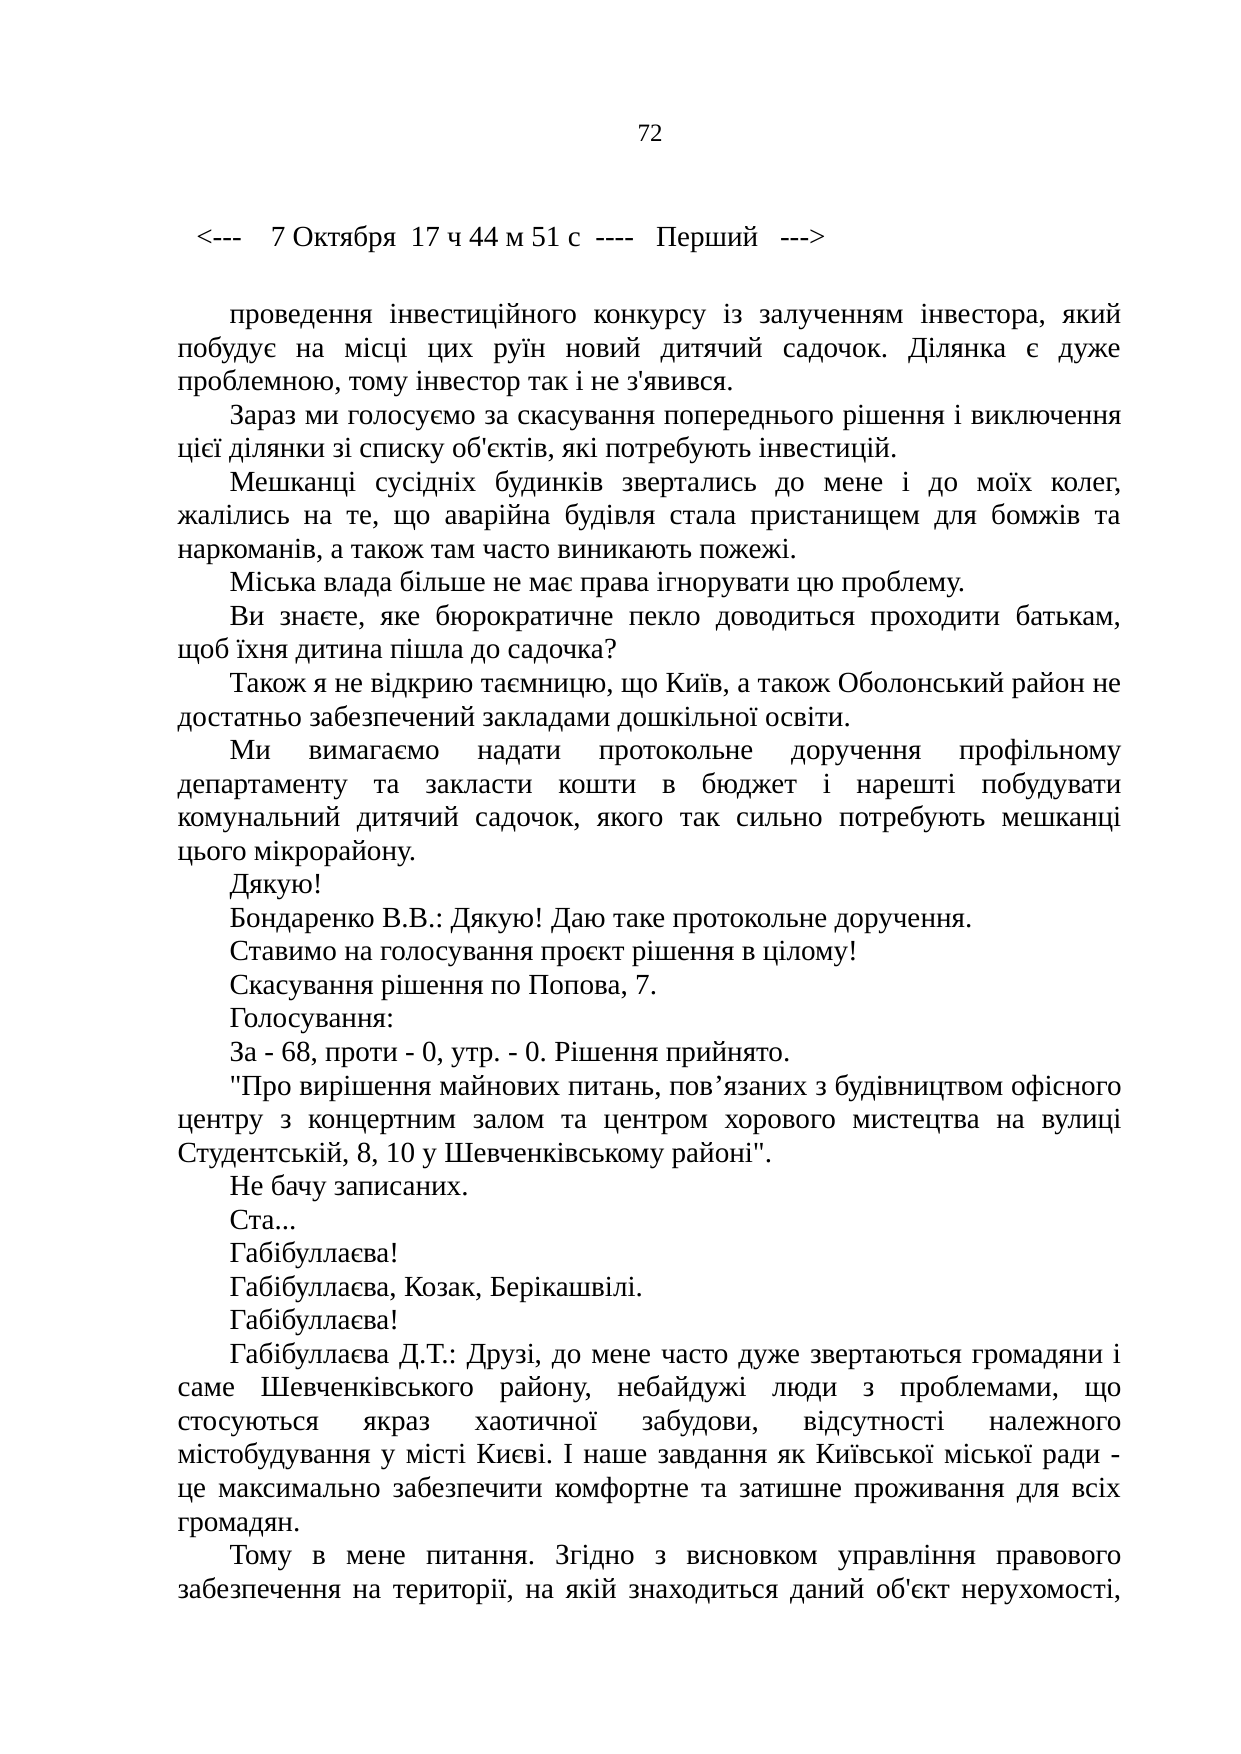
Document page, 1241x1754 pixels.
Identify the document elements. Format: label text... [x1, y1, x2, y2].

text проведення інвестиційного конкурсу із залученням інвестора, який побудує на місці цих руїн новий дитячий садочок. Ділянка є дуже проблемною, тому інвестор так і не з'явився. [177, 296, 1122, 397]
text Тому в мене питання. Згідно з висновком управління правового забезпечення на території, на якій знаходиться даний об'єкт нерухомості, [177, 1537, 1122, 1604]
text Ми вимагаємо надати протокольне доручення профільному департаменту та закласти кошти в бюджет і нарешті побудувати комунальний дитячий садочок, якого так сильно потребують мешканці цього мікрорайону. [177, 732, 1122, 866]
text Не бачу записаних. [177, 1168, 1122, 1202]
text Зараз ми голосуємо за скасування попереднього рішення і виключення цієї ділянки зі списку об'єктів, які потребують інвестицій. [177, 397, 1122, 464]
text Міська влада більше не має права ігнорувати цю проблему. [177, 564, 1122, 598]
text Ставимо на голосування проєкт рішення в цілому! [177, 933, 1122, 967]
text Габібуллаєва! [177, 1302, 1122, 1336]
text Ви знаєте, яке бюрократичне пекло доводиться проходити батькам, щоб їхня дитина пішла до садочка? [177, 598, 1122, 665]
text Габібуллаєва! [177, 1235, 1122, 1269]
text Скасування рішення по Попова, 7. [177, 967, 1122, 1001]
text Бондаренко В.В.: Дякую! Даю таке протокольне доручення. [177, 900, 1122, 933]
text Габібуллаєва Д.Т.: Друзі, до мене часто дуже звертаються громадяни і саме Шевченківського району, небайдужі люди з проблемами, що стосуються якраз хаотичної забудови, відсутності належного містобудування у місті Києві. І наше завдання як Київської міської ради - це максимально забезпечити комфортне та затишне проживання для всіх громадян. [177, 1336, 1122, 1537]
text За - 68, проти - 0, утр. - 0. Рішення прийнято. [177, 1034, 1122, 1068]
text Габібуллаєва, Козак, Берікашвілі. [177, 1269, 1122, 1302]
text Мешканці сусідніх будинків звертались до мене і до моїх колег, жалілись на те, що аварійна будівля стала пристанищем для бомжів та наркоманів, а також там часто виникають пожежі. [177, 464, 1122, 564]
text Дякую! [177, 866, 1122, 900]
text Також я не відкрию таємницю, що Київ, а також Оболонський район не достатньо забезпечений закладами дошкільної освіти. [177, 665, 1122, 732]
text Ста... [177, 1202, 1122, 1235]
text "Про вирішення майнових питань, пов’язаних з будівництвом офісного центру з концертним залом та центром хорового мистецтва на вулиці Студентській, 8, 10 у Шевченківському районі". [177, 1068, 1122, 1168]
text Голосування: [177, 1001, 1122, 1034]
text <--- 7 Октября 17 ч 44 м 51 с ---- Перший ---> [177, 176, 1122, 263]
